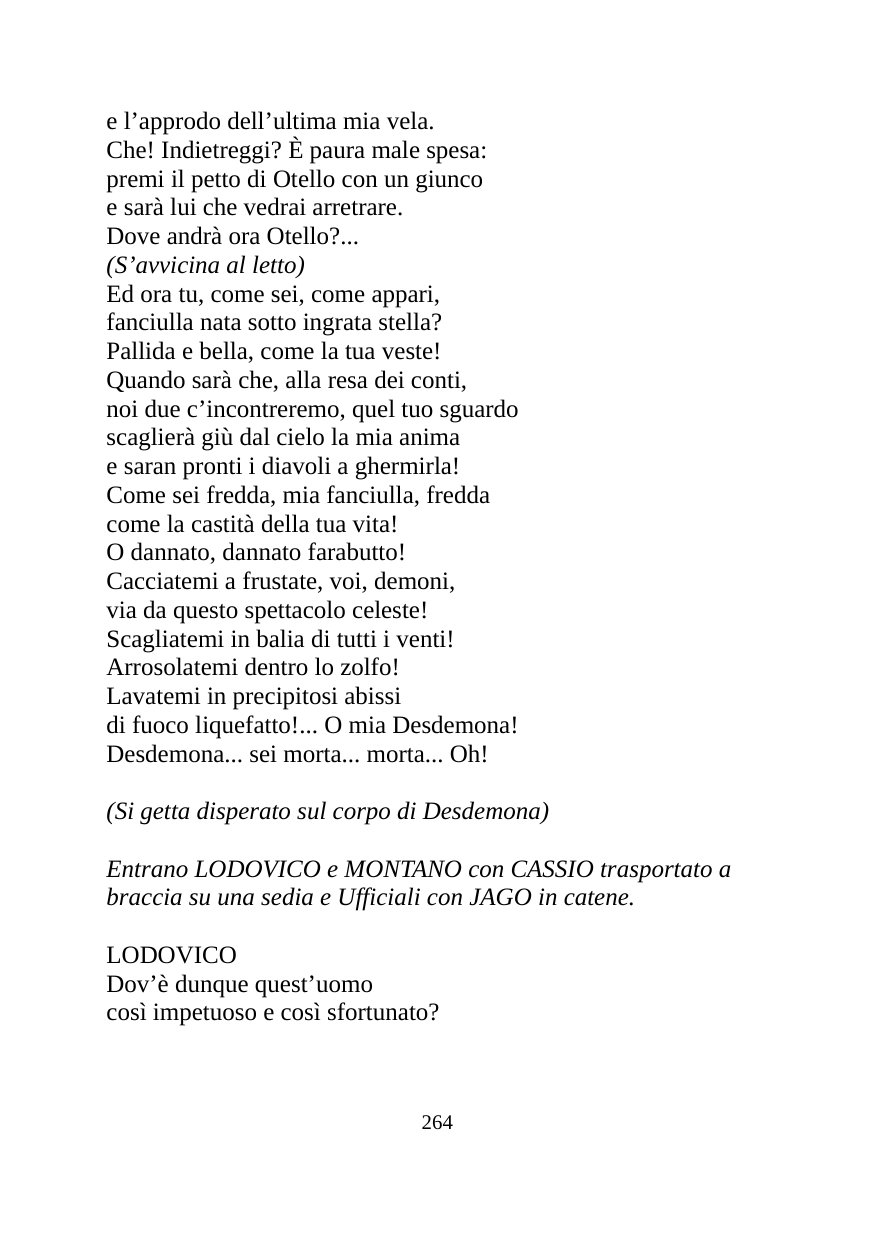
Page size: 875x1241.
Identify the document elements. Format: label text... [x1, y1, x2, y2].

text Cacciatemi a frustate, voi, demoni, [106, 566, 768, 595]
text Come sei fredda, mia fanciulla, fredda [106, 480, 768, 509]
text come la castità della tua vita! [106, 509, 768, 537]
text Quando sarà che, alla resa dei conti, [106, 365, 768, 394]
text e saran pronti i diavoli a ghermirla! [106, 451, 768, 480]
text Ed ora tu, come sei, come appari, [106, 279, 768, 307]
text premi il petto di Otello con un giunco [106, 164, 768, 192]
text fanciulla nata sotto ingrata stella? [106, 307, 768, 336]
text via da questo spettacolo celeste! [106, 595, 768, 624]
text (S’avvicina al letto) [106, 250, 768, 279]
text LODOVICO Dov’è dunque quest’uomo [106, 940, 768, 997]
text di fuoco liquefatto!... O mia Desdemona! [106, 710, 768, 739]
text Che! Indietreggi? È paura male spesa: [106, 135, 768, 164]
text Pallida e bella, come la tua veste! [106, 336, 768, 365]
text Arrosolatemi dentro lo zolfo! [106, 652, 768, 681]
text O dannato, dannato farabutto! [106, 537, 768, 566]
text Dove andrà ora Otello?... [106, 221, 768, 250]
text Entrano LODOVICO e MONTANO con CASSIO trasportato a braccia su una sedia e Ufficiali con JAGO in catene. [106, 854, 768, 911]
text scaglierà giù dal cielo la mia anima [106, 422, 768, 451]
text Desdemona... sei morta... morta... Oh! [106, 739, 768, 767]
text e sarà lui che vedrai arretrare. [106, 192, 768, 221]
text (Si getta disperato sul corpo di Desdemona) [106, 796, 768, 825]
text noi due c’incontreremo, quel tuo sguardo [106, 394, 768, 422]
text Scagliatemi in balia di tutti i venti! [106, 624, 768, 652]
text Lavatemi in precipitosi abissi [106, 681, 768, 710]
text così impetuoso e così sfortunato? [106, 997, 768, 1026]
text e l’approdo dell’ultima mia vela. [106, 106, 768, 135]
